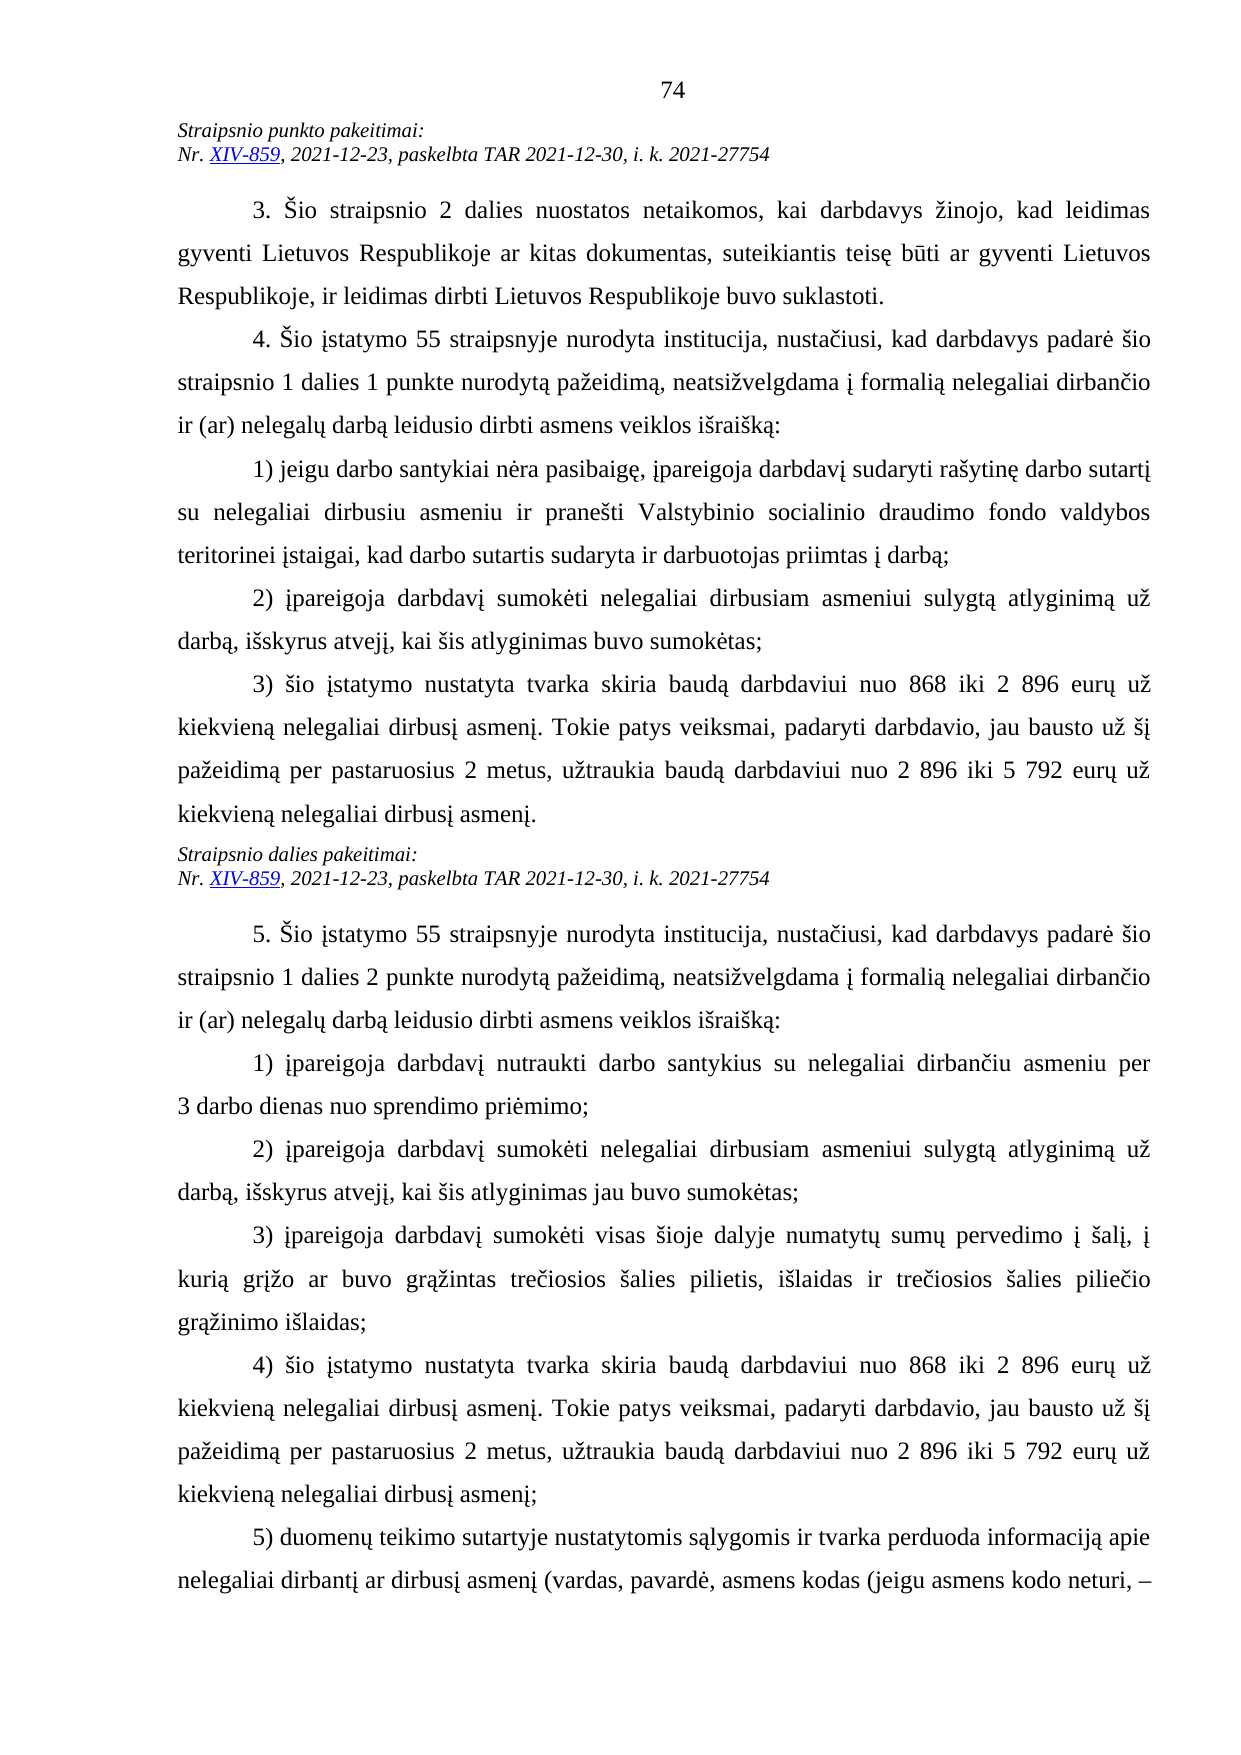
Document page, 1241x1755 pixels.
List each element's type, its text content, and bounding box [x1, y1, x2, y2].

text 4. Šio įstatymo 55 straipsnyje nurodyta institucija, nustačiusi, kad darbdavys padarė šio straipsnio 1 dalies 1 punkte nurodytą pažeidimą, neatsižvelgdama į formalią nelegaliai dirbančio ir (ar) nelegalų darbą leidusio dirbti asmens veiklos išraišką: [177, 324, 1152, 439]
text Straipsnio dalies pakeitimai: [177, 842, 1152, 866]
text Nr. XIV-859, 2021-12-23, paskelbta TAR 2021-12-30, i. k. 2021-27754 [177, 866, 1152, 890]
text 1) įpareigoja darbdavį nutraukti darbo santykius su nelegaliai dirbančiu asmeniu per 3 darbo dienas nuo sprendimo priėmimo; [177, 1048, 1152, 1120]
text Nr. XIV-859, 2021-12-23, paskelbta TAR 2021-12-30, i. k. 2021-27754 [177, 142, 1152, 166]
text 2) įpareigoja darbdavį sumokėti nelegaliai dirbusiam asmeniui sulygtą atlyginimą už darbą, išskyrus atvejį, kai šis atlyginimas buvo sumokėtas; [177, 583, 1152, 655]
text Straipsnio punkto pakeitimai: [177, 118, 1152, 142]
text 3. Šio straipsnio 2 dalies nuostatos netaikomos, kai darbdavys žinojo, kad leidimas gyventi Lietuvos Respublikoje ar kitas dokumentas, suteikiantis teisę būti ar gyventi Lietuvos Respublikoje, ir leidimas dirbti Lietuvos Respublikoje buvo suklastoti. [177, 195, 1152, 310]
text 1) jeigu darbo santykiai nėra pasibaigę, įpareigoja darbdavį sudaryti rašytinę darbo sutartį su nelegaliai dirbusiu asmeniu ir pranešti Valstybinio socialinio draudimo fondo valdybos teritorinei įstaigai, kad darbo sutartis sudaryta ir darbuotojas priimtas į darbą; [177, 454, 1152, 569]
text 5. Šio įstatymo 55 straipsnyje nurodyta institucija, nustačiusi, kad darbdavys padarė šio straipsnio 1 dalies 2 punkte nurodytą pažeidimą, neatsižvelgdama į formalią nelegaliai dirbančio ir (ar) nelegalų darbą leidusio dirbti asmens veiklos išraišką: [177, 919, 1152, 1034]
text 3) šio įstatymo nustatyta tvarka skiria baudą darbdaviui nuo 868 iki 2 896 eurų už kiekvieną nelegaliai dirbusį asmenį. Tokie patys veiksmai, padaryti darbdavio, jau bausto už šį pažeidimą per pastaruosius 2 metus, užtraukia baudą darbdaviui nuo 2 896 iki 5 792 eurų už kiekvieną nelegaliai dirbusį asmenį. [177, 669, 1152, 827]
text 4) šio įstatymo nustatyta tvarka skiria baudą darbdaviui nuo 868 iki 2 896 eurų už kiekvieną nelegaliai dirbusį asmenį. Tokie patys veiksmai, padaryti darbdavio, jau bausto už šį pažeidimą per pastaruosius 2 metus, užtraukia baudą darbdaviui nuo 2 896 iki 5 792 eurų už kiekvieną nelegaliai dirbusį asmenį; [177, 1350, 1152, 1508]
text 3) įpareigoja darbdavį sumokėti visas šioje dalyje numatytų sumų pervedimo į šalį, į kurią grįžo ar buvo grąžintas trečiosios šalies pilietis, išlaidas ir trečiosios šalies piliečio grąžinimo išlaidas; [177, 1221, 1152, 1336]
text 5) duomenų teikimo sutartyje nustatytomis sąlygomis ir tvarka perduoda informaciją apie nelegaliai dirbantį ar dirbusį asmenį (vardas, pavardė, asmens kodas (jeigu asmens kodo neturi, – [177, 1522, 1152, 1594]
text 2) įpareigoja darbdavį sumokėti nelegaliai dirbusiam asmeniui sulygtą atlyginimą už darbą, išskyrus atvejį, kai šis atlyginimas jau buvo sumokėtas; [177, 1134, 1152, 1206]
